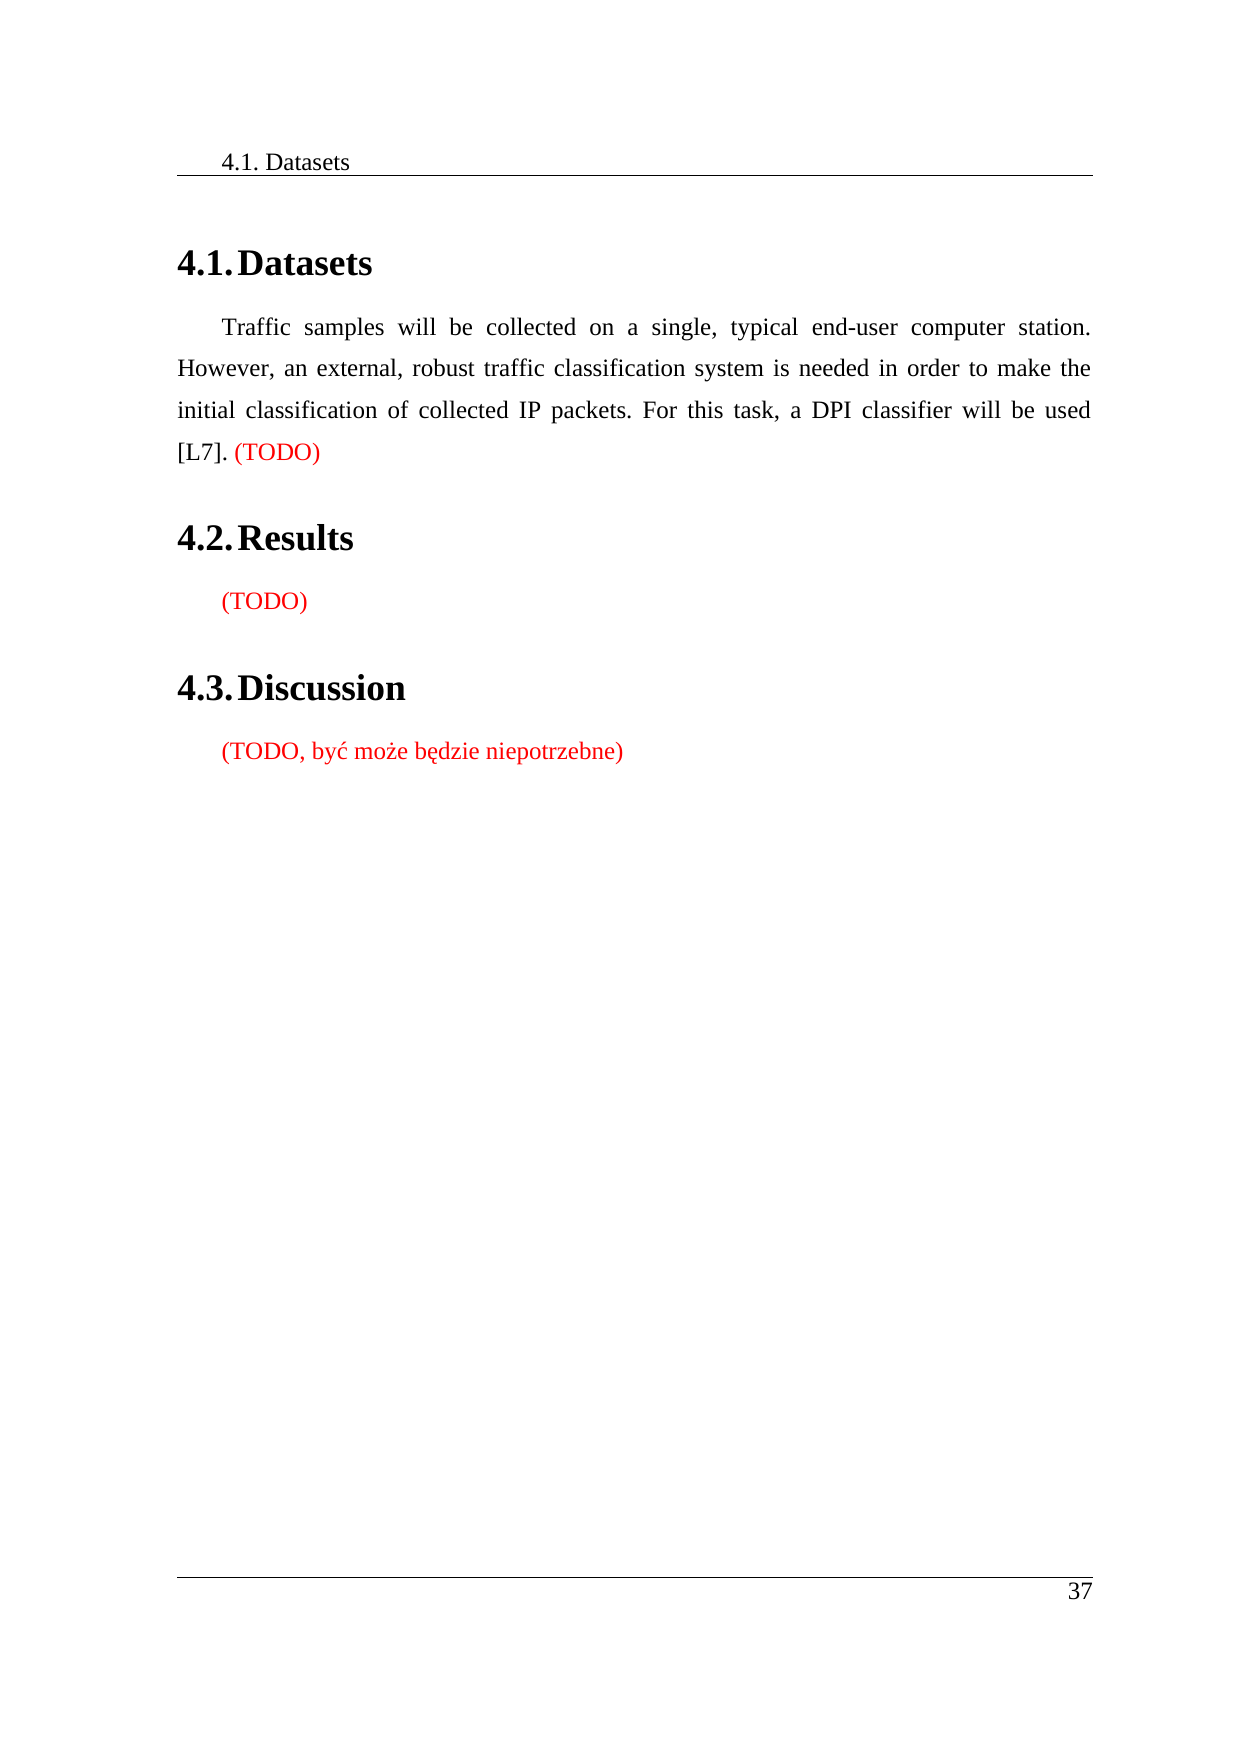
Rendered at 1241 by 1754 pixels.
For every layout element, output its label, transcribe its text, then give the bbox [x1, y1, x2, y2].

text Traffic samples will be collected on a single, typical end-user computer station. However, an external, robust traffic classification system is needed in order to make the initial classification of collected IP packets. For this task, a DPI classifier will be used [L7]. (TODO) [177, 313, 1093, 465]
subtitle Results [177, 517, 1093, 558]
text (TODO, być może będzie niepotrzebne) [177, 737, 1093, 765]
subtitle Discussion [177, 666, 1093, 708]
subtitle Datasets [177, 242, 1093, 284]
text (TODO) [177, 587, 1093, 615]
